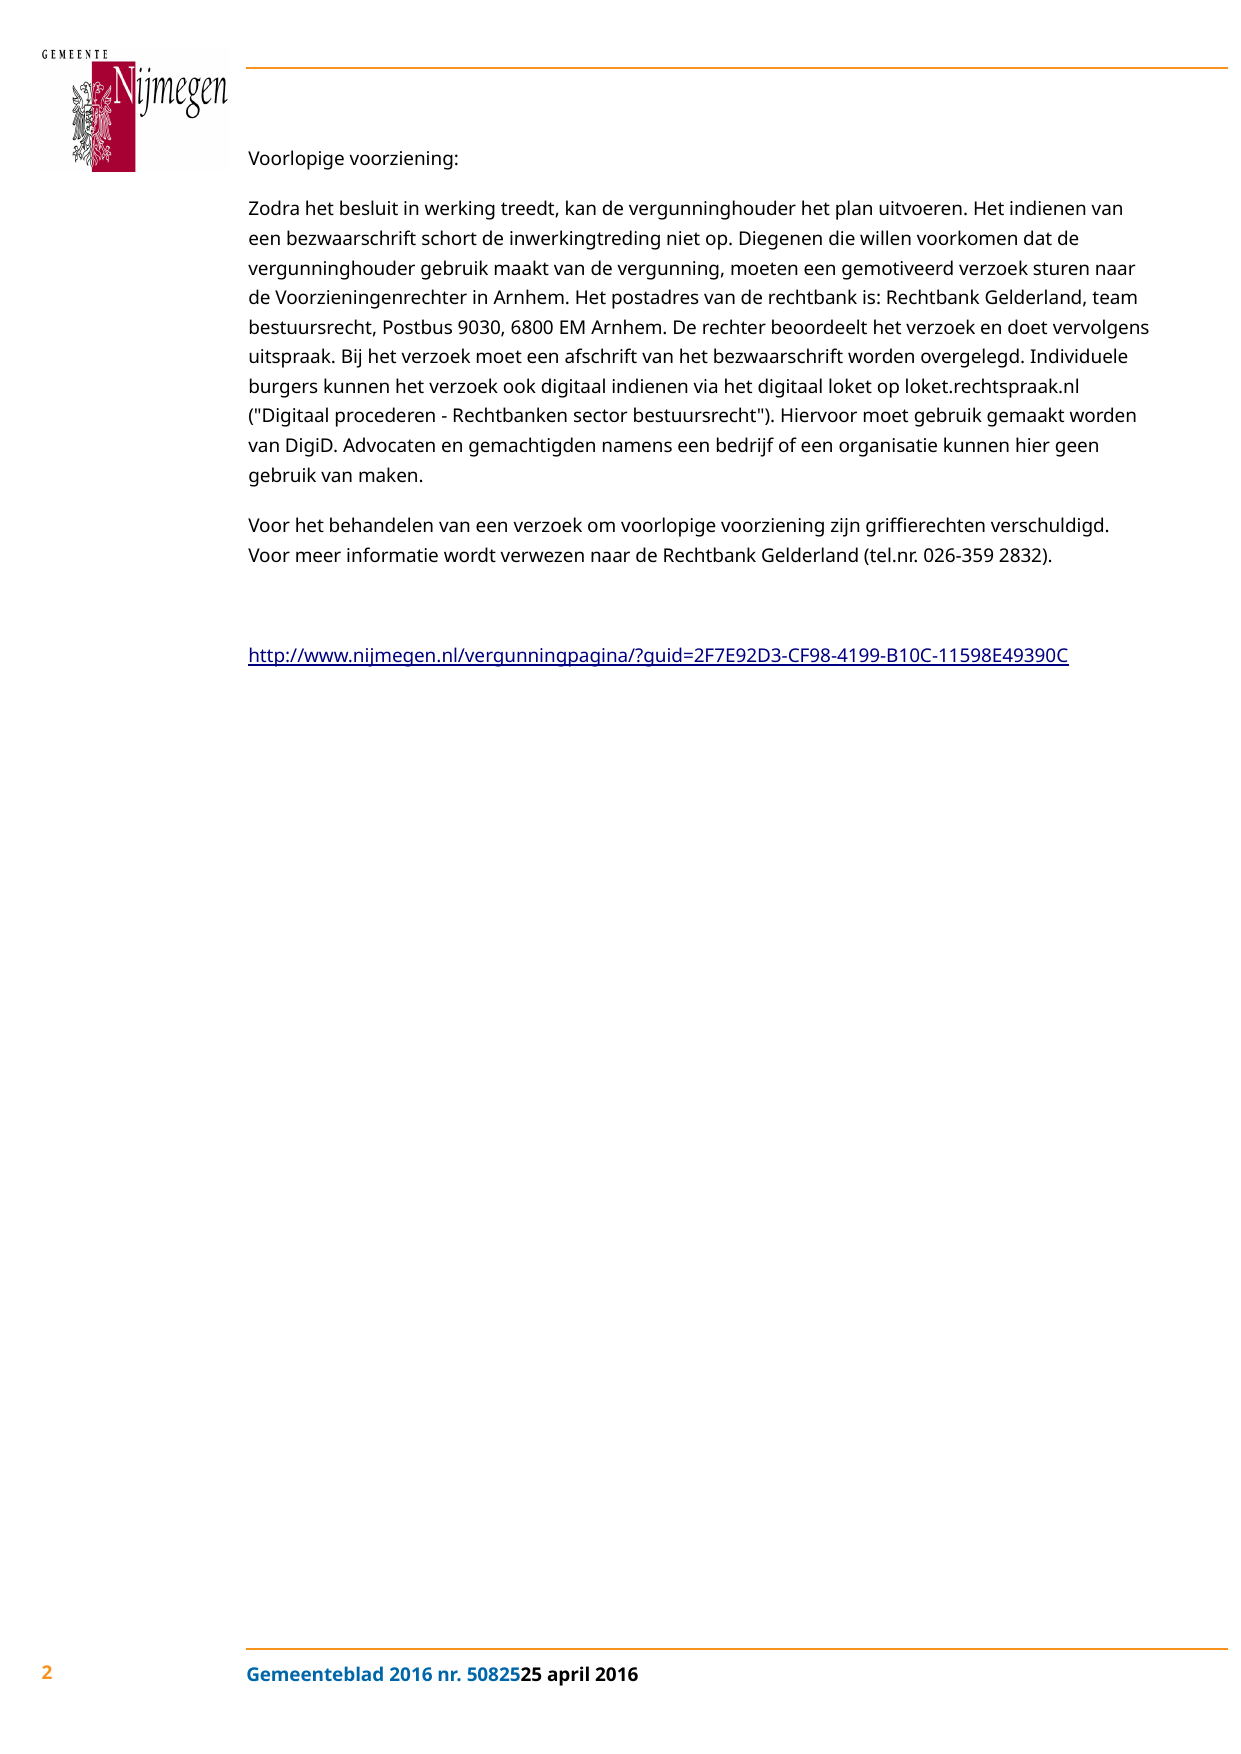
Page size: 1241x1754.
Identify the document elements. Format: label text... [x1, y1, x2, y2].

text http://www.nijmegen.nl/vergunningpagina/?guid=2F7E92D3-CF98-4199-B10C-11598E49390C [248, 643, 1152, 668]
text Zodra het besluit in werking treedt, kan de vergunninghouder het plan uitvoeren. Het indienen van een bezwaarschrift schort de inwerkingtreding niet op. Diegenen die willen voorkomen dat de vergunninghouder gebruik maakt van de vergunning, moeten een gemotiveerd verzoek sturen naar de Voorzieningenrechter in Arnhem. Het postadres van de rechtbank is: Rechtbank Gelderland, team bestuursrecht, Postbus 9030, 6800 EM Arnhem. De rechter beoordeelt het verzoek en doet vervolgens uitspraak. Bij het verzoek moet een afschrift van het bezwaarschrift worden overgelegd. Individuele burgers kunnen het verzoek ook digitaal indienen via het digitaal loket op loket.rechtspraak.nl ("Digitaal procederen - Rechtbanken sector bestuursrecht"). Hiervoor moet gebruik gemaakt worden van DigiD. Advocaten en gemachtigden namens een bedrijf of een organisatie kunnen hier geen gebruik van maken. [248, 196, 1152, 488]
text Voor het behandelen van een verzoek om voorlopige voorziening zijn griffierechten verschuldigd. Voor meer informatie wordt verwezen naar de Rechtbank Gelderland (tel.nr. 026-359 2832). [248, 512, 1152, 568]
text Voorlopige voorziening: [248, 145, 1152, 171]
picture [41, 47, 231, 172]
